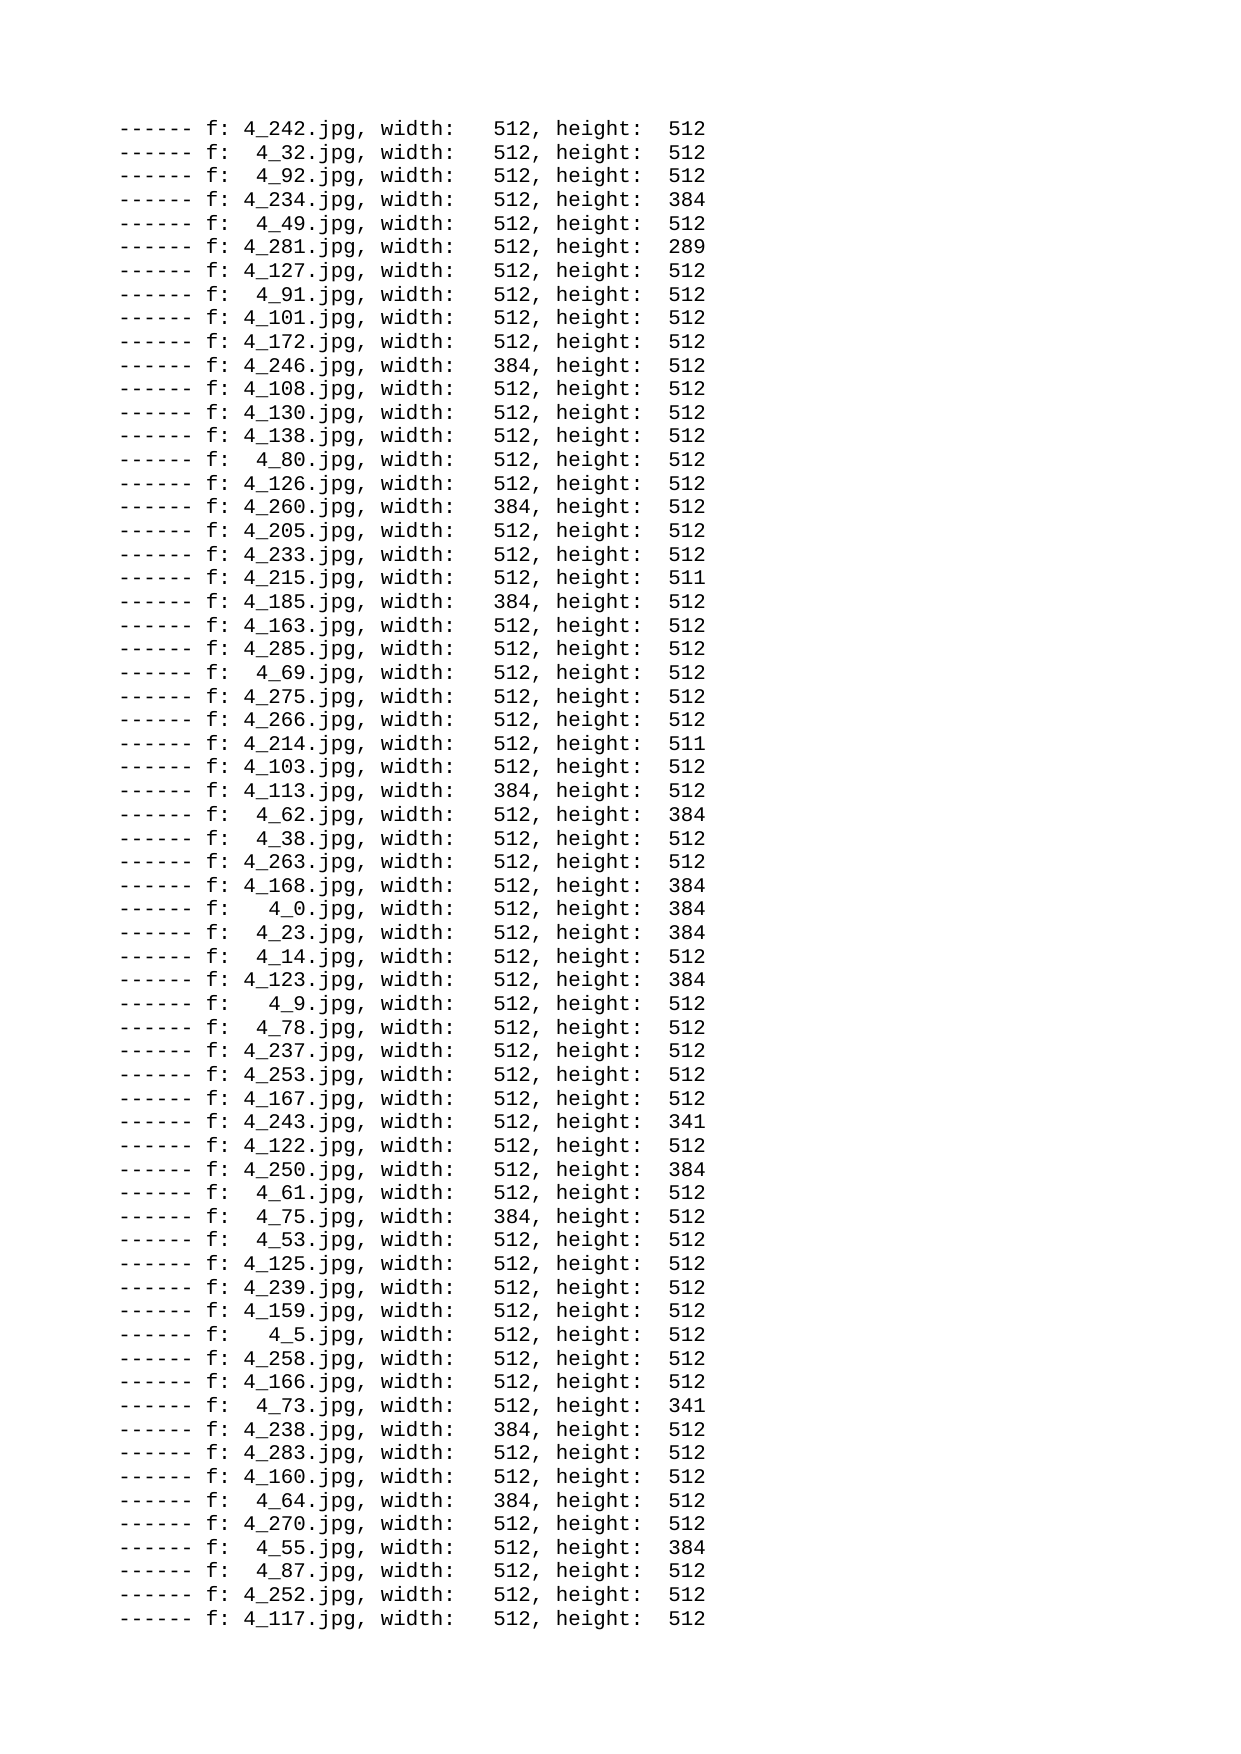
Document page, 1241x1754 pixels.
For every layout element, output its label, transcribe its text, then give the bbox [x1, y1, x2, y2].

text ------ f: 4_55.jpg, width: 512, height: 384 [118, 1537, 1122, 1561]
text ------ f: 4_243.jpg, width: 512, height: 341 [118, 1111, 1122, 1135]
text ------ f: 4_185.jpg, width: 384, height: 512 [118, 591, 1122, 615]
text ------ f: 4_250.jpg, width: 512, height: 384 [118, 1158, 1122, 1182]
text ------ f: 4_14.jpg, width: 512, height: 512 [118, 946, 1122, 969]
text ------ f: 4_266.jpg, width: 512, height: 512 [118, 709, 1122, 733]
text ------ f: 4_214.jpg, width: 512, height: 511 [118, 733, 1122, 757]
text ------ f: 4_160.jpg, width: 512, height: 512 [118, 1466, 1122, 1489]
text ------ f: 4_172.jpg, width: 512, height: 512 [118, 331, 1122, 354]
text ------ f: 4_163.jpg, width: 512, height: 512 [118, 615, 1122, 638]
text ------ f: 4_246.jpg, width: 384, height: 512 [118, 354, 1122, 378]
text ------ f: 4_239.jpg, width: 512, height: 512 [118, 1277, 1122, 1300]
text ------ f: 4_113.jpg, width: 384, height: 512 [118, 780, 1122, 804]
text ------ f: 4_49.jpg, width: 512, height: 512 [118, 213, 1122, 236]
text ------ f: 4_205.jpg, width: 512, height: 512 [118, 520, 1122, 544]
text ------ f: 4_126.jpg, width: 512, height: 512 [118, 473, 1122, 496]
text ------ f: 4_9.jpg, width: 512, height: 512 [118, 993, 1122, 1017]
text ------ f: 4_38.jpg, width: 512, height: 512 [118, 827, 1122, 851]
text ------ f: 4_108.jpg, width: 512, height: 512 [118, 378, 1122, 402]
text ------ f: 4_215.jpg, width: 512, height: 511 [118, 567, 1122, 591]
text ------ f: 4_263.jpg, width: 512, height: 512 [118, 851, 1122, 875]
text ------ f: 4_234.jpg, width: 512, height: 384 [118, 189, 1122, 213]
text ------ f: 4_125.jpg, width: 512, height: 512 [118, 1253, 1122, 1277]
text ------ f: 4_130.jpg, width: 512, height: 512 [118, 402, 1122, 426]
text ------ f: 4_75.jpg, width: 384, height: 512 [118, 1206, 1122, 1229]
text ------ f: 4_78.jpg, width: 512, height: 512 [118, 1017, 1122, 1040]
text ------ f: 4_0.jpg, width: 512, height: 384 [118, 898, 1122, 922]
text ------ f: 4_62.jpg, width: 512, height: 384 [118, 804, 1122, 827]
text ------ f: 4_258.jpg, width: 512, height: 512 [118, 1348, 1122, 1371]
text ------ f: 4_91.jpg, width: 512, height: 512 [118, 284, 1122, 307]
text ------ f: 4_285.jpg, width: 512, height: 512 [118, 638, 1122, 662]
text ------ f: 4_167.jpg, width: 512, height: 512 [118, 1088, 1122, 1111]
text ------ f: 4_64.jpg, width: 384, height: 512 [118, 1489, 1122, 1513]
text ------ f: 4_53.jpg, width: 512, height: 512 [118, 1229, 1122, 1253]
text ------ f: 4_117.jpg, width: 512, height: 512 [118, 1608, 1122, 1631]
text ------ f: 4_23.jpg, width: 512, height: 384 [118, 922, 1122, 946]
text ------ f: 4_87.jpg, width: 512, height: 512 [118, 1561, 1122, 1584]
text ------ f: 4_270.jpg, width: 512, height: 512 [118, 1513, 1122, 1537]
text ------ f: 4_69.jpg, width: 512, height: 512 [118, 662, 1122, 686]
text ------ f: 4_159.jpg, width: 512, height: 512 [118, 1300, 1122, 1324]
text ------ f: 4_283.jpg, width: 512, height: 512 [118, 1442, 1122, 1466]
text ------ f: 4_73.jpg, width: 512, height: 341 [118, 1395, 1122, 1419]
text ------ f: 4_233.jpg, width: 512, height: 512 [118, 544, 1122, 567]
text ------ f: 4_92.jpg, width: 512, height: 512 [118, 165, 1122, 189]
text ------ f: 4_275.jpg, width: 512, height: 512 [118, 686, 1122, 709]
text ------ f: 4_122.jpg, width: 512, height: 512 [118, 1135, 1122, 1158]
text ------ f: 4_101.jpg, width: 512, height: 512 [118, 307, 1122, 331]
text ------ f: 4_127.jpg, width: 512, height: 512 [118, 260, 1122, 284]
text ------ f: 4_5.jpg, width: 512, height: 512 [118, 1324, 1122, 1348]
text ------ f: 4_237.jpg, width: 512, height: 512 [118, 1040, 1122, 1064]
text ------ f: 4_80.jpg, width: 512, height: 512 [118, 449, 1122, 473]
text ------ f: 4_103.jpg, width: 512, height: 512 [118, 757, 1122, 780]
text ------ f: 4_166.jpg, width: 512, height: 512 [118, 1371, 1122, 1395]
text ------ f: 4_138.jpg, width: 512, height: 512 [118, 426, 1122, 449]
text ------ f: 4_123.jpg, width: 512, height: 384 [118, 969, 1122, 993]
text ------ f: 4_260.jpg, width: 384, height: 512 [118, 496, 1122, 520]
text ------ f: 4_252.jpg, width: 512, height: 512 [118, 1584, 1122, 1608]
text ------ f: 4_32.jpg, width: 512, height: 512 [118, 142, 1122, 165]
text ------ f: 4_281.jpg, width: 512, height: 289 [118, 236, 1122, 260]
text ------ f: 4_168.jpg, width: 512, height: 384 [118, 875, 1122, 898]
text ------ f: 4_238.jpg, width: 384, height: 512 [118, 1419, 1122, 1442]
text ------ f: 4_61.jpg, width: 512, height: 512 [118, 1182, 1122, 1206]
text ------ f: 4_253.jpg, width: 512, height: 512 [118, 1064, 1122, 1088]
text ------ f: 4_242.jpg, width: 512, height: 512 [118, 118, 1122, 142]
